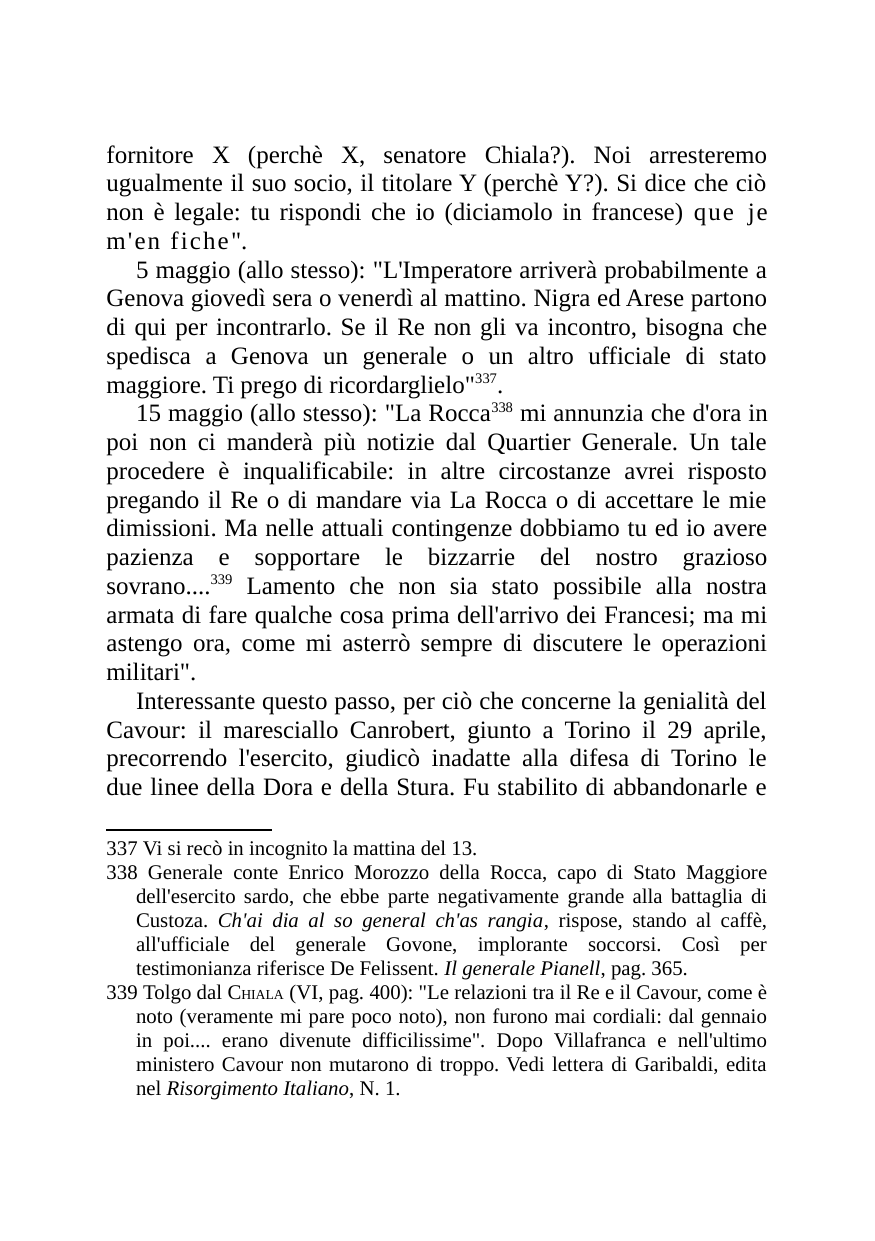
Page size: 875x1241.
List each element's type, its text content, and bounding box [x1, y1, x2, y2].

text Vi si recò in incognito la mattina del 13. [106, 836, 768, 860]
text Tolgo dal Chiala (VI, pag. 400): "Le relazioni tra il Re e il Cavour, come è noto (veramente mi pare poco noto), non furono mai cordiali: dal gennaio in poi.... erano divenute difficilissime". Dopo Villafranca e nell'ultimo ministero Cavour non mutarono di troppo. Vedi lettera di Garibaldi, edita nel Risorgimento Italiano, N. 1. [106, 980, 768, 1100]
text fornitore X (perchè X, senatore Chiala?). Noi arresteremo ugualmente il suo socio, il titolare Y (perchè Y?). Si dice che ciò non è legale: tu rispondi che io (diciamolo in francese) que je m'en fiche". [106, 140, 768, 255]
text 15 maggio (allo stesso): "La Rocca mi annunzia che d'ora in poi non ci manderà più notizie dal Quartier Generale. Un tale procedere è inqualificabile: in altre circostanze avrei risposto pregando il Re o di mandare via La Rocca o di accettare le mie dimissioni. Ma nelle attuali contingenze dobbiamo tu ed io avere pazienza e sopportare le bizzarrie del nostro grazioso sovrano.... Lamento che non sia stato possibile alla nostra armata di fare qualche cosa prima dell'arrivo dei Francesi; ma mi astengo ora, come mi asterrò sempre di discutere le operazioni militari". [106, 398, 768, 686]
text Generale conte Enrico Morozzo della Rocca, capo di Stato Maggiore dell'esercito sardo, che ebbe parte negativamente grande alla battaglia di Custoza. Ch'ai dia al so general ch'as rangia, rispose, stando al caffè, all'ufficiale del generale Govone, implorante soccorsi. Così per testimonianza riferisce De Felissent. Il generale Pianell, pag. 365. [106, 860, 768, 980]
text Interessante questo passo, per ciò che concerne la genialità del Cavour: il maresciallo Canrobert, giunto a Torino il 29 aprile, precorrendo l'esercito, giudicò inadatte alla difesa di Torino le due linee della Dora e della Stura. Fu stabilito di abbandonarle e [106, 686, 768, 801]
text 5 maggio (allo stesso): "L'Imperatore arriverà probabilmente a Genova giovedì sera o venerdì al mattino. Nigra ed Arese partono di qui per incontrarlo. Se il Re non gli va incontro, bisogna che spedisca a Genova un generale o un altro ufficiale di stato maggiore. Ti prego di ricordarglielo". [106, 255, 768, 398]
